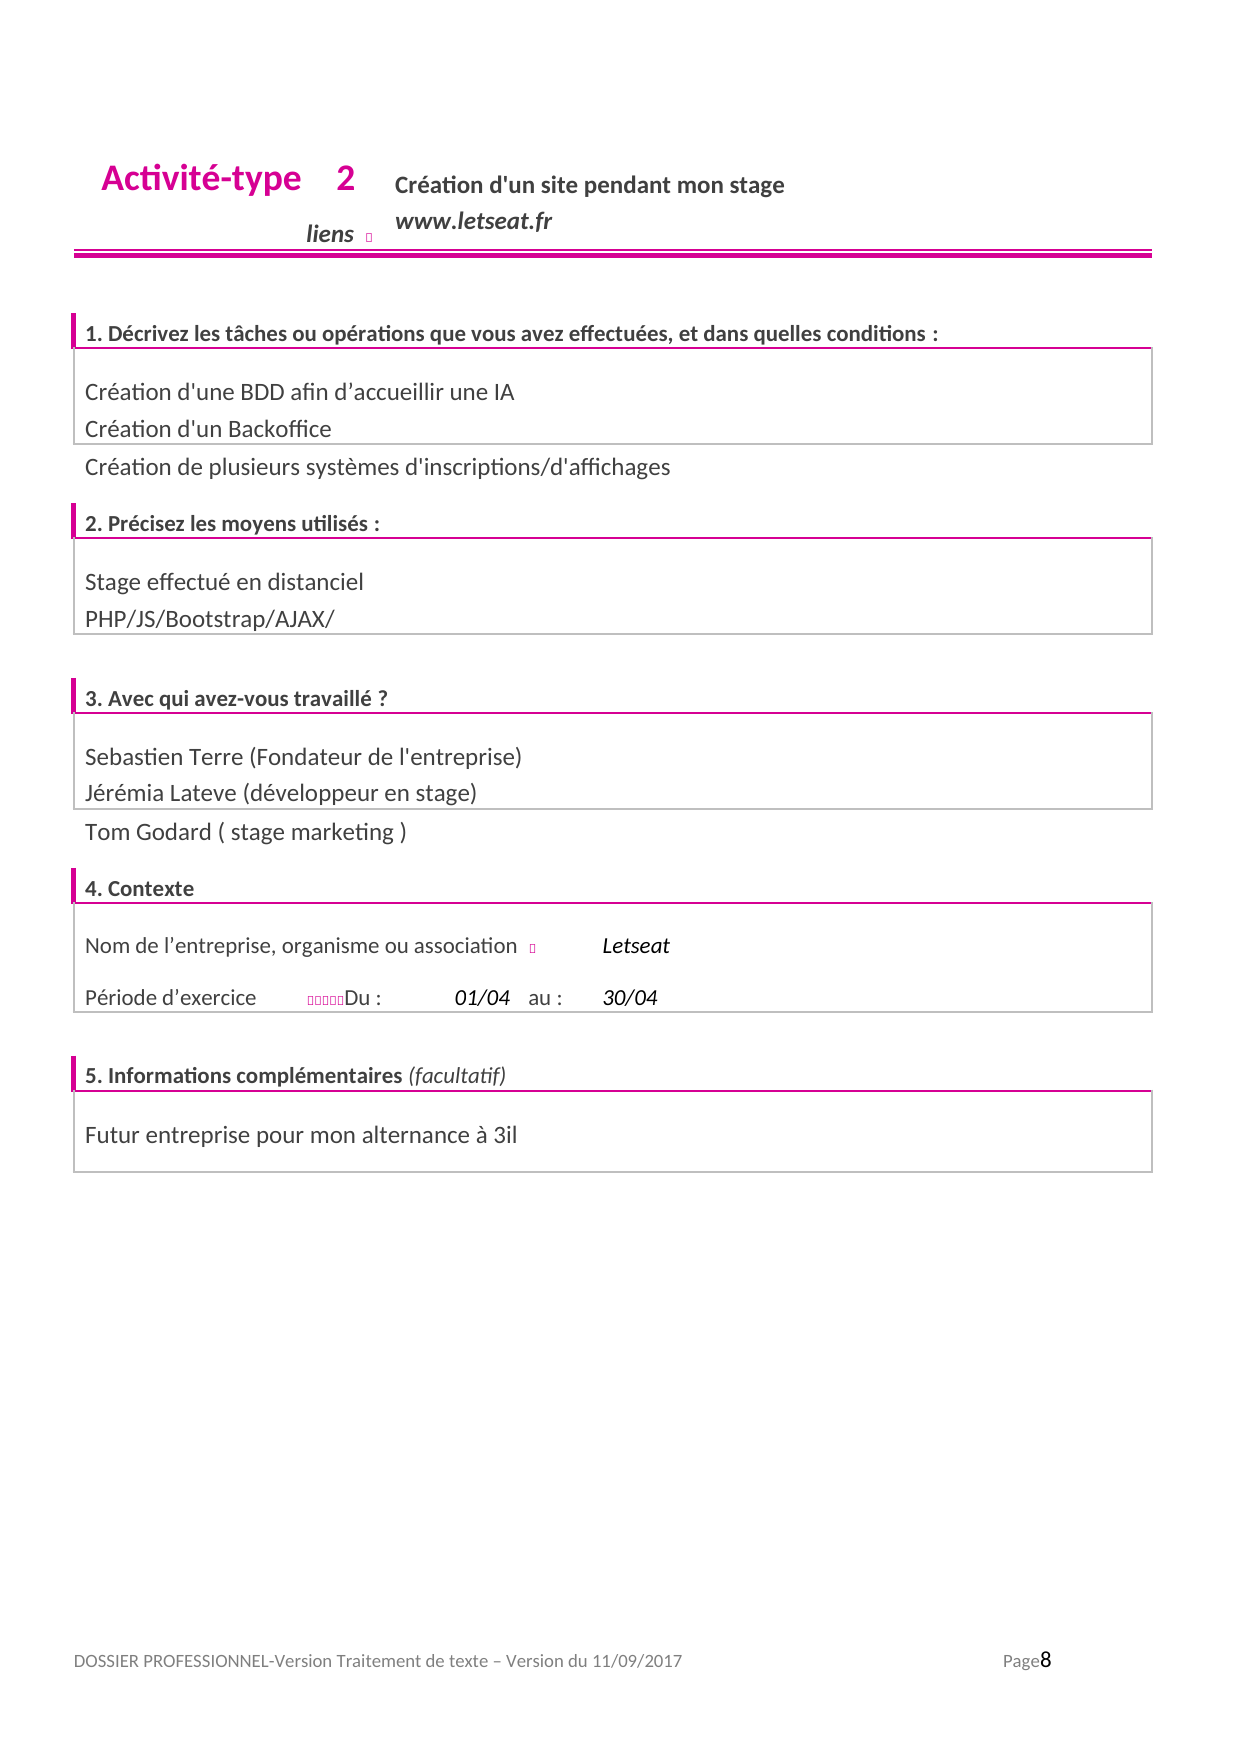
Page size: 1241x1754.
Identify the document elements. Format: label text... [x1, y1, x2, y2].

table_cell 1. Décrivez les tâches ou opérations que vous avez effectuées, et dans quelles conditions : [76, 313, 1152, 347]
table_cell 5. Informations complémentaires (facultatif) [76, 1056, 1152, 1089]
table_cell 4. Contexte [76, 868, 1152, 902]
table_cell PHP/JS/Bootstrap/AJAX/ [75, 597, 1151, 633]
table_cell liens  [74, 200, 384, 248]
table_cell [74, 482, 1152, 503]
table_header Activité-type [74, 148, 325, 199]
table_header Création d'un site pendant mon stage [384, 148, 1152, 199]
table_cell Sebastien Terre (Fondateur de l'entreprise) [75, 735, 1151, 772]
table_cell [75, 714, 1151, 735]
table_cell [74, 635, 1152, 657]
table_cell Création d'un Backoffice [75, 407, 1151, 443]
table_cell [578, 904, 1151, 925]
table_cell Jérémia Lateve (développeur en stage) [75, 772, 1151, 808]
table_header 2 [325, 148, 384, 199]
table_cell [75, 904, 578, 925]
table_cell [75, 539, 1151, 560]
table_cell Création de plusieurs systèmes d'inscriptions/d'affichages [74, 445, 1152, 482]
table_cell [74, 1034, 1152, 1056]
table_cell 2. Précisez les moyens utilisés : [76, 503, 1152, 537]
table_cell [74, 1013, 1152, 1034]
table_cell [75, 1149, 1151, 1171]
table_cell [74, 258, 1152, 292]
table_cell Création d'une BDD afin d’accueillir une IA [75, 370, 1151, 407]
table_cell Stage effectué en distanciel [75, 560, 1151, 597]
table_cell Futur entreprise pour mon alternance à 3il [75, 1113, 1151, 1149]
table_cell [74, 657, 1152, 678]
table_cell 3. Avec qui avez-vous travaillé ? [76, 678, 1152, 712]
table_cell Letseat [578, 925, 1151, 964]
table_cell Nom de l’entreprise, organisme ou association  [75, 925, 578, 964]
table_cell www.letseat.fr [384, 200, 1152, 248]
table_cell [75, 1092, 1151, 1113]
table_cell Tom Godard ( stage marketing ) [74, 810, 1152, 847]
table_cell [75, 349, 1151, 370]
table_cell Période d’exercice Du : 01/04 au : 30/04 [75, 965, 1151, 1011]
table_cell [74, 292, 1152, 313]
table_cell [74, 847, 1152, 868]
